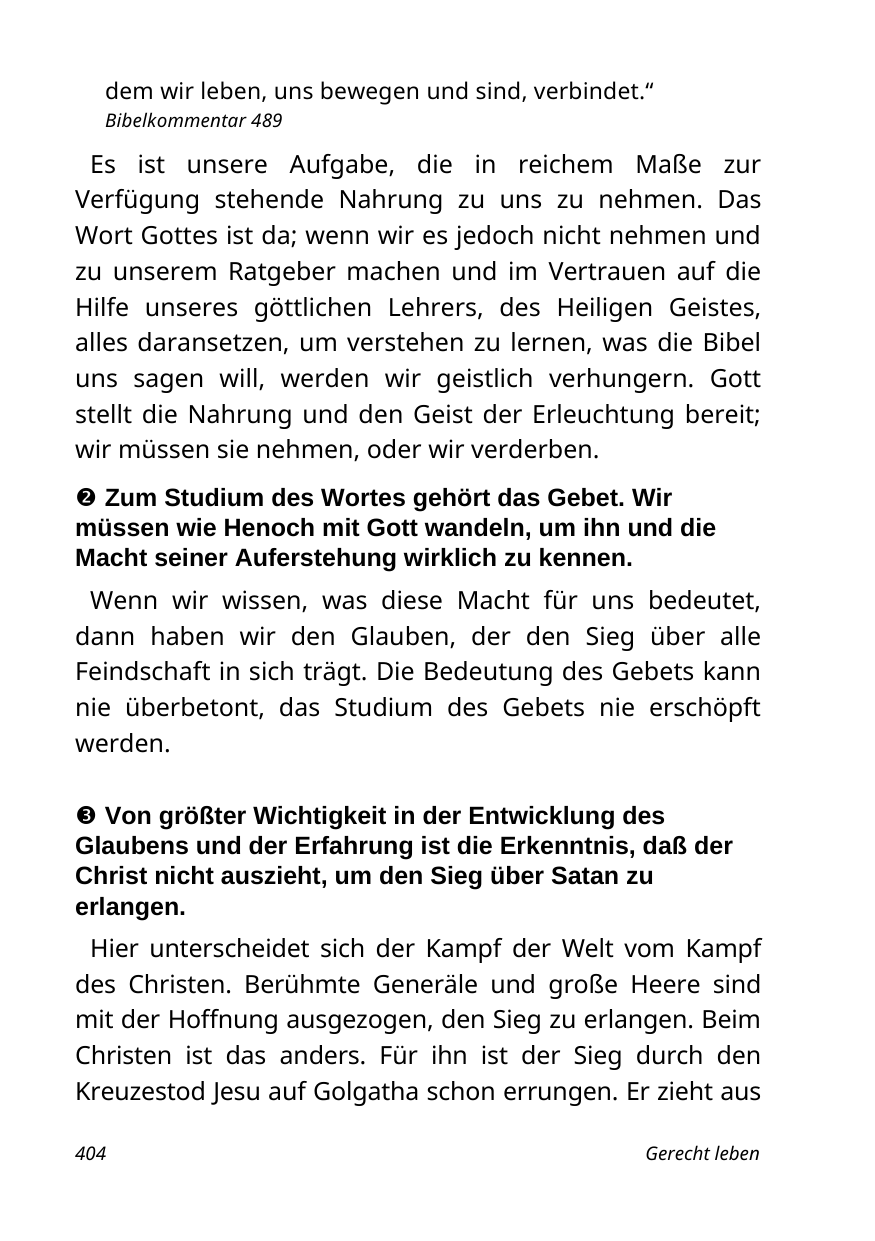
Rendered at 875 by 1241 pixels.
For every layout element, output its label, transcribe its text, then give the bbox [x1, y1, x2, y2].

text  Von größter Wichtigkeit in der Entwicklung des Glaubens und der Erfahrung ist die Erkenntnis, daß der Christ nicht auszieht, um den Sieg über Satan zu erlangen. [75, 801, 762, 920]
text dem wir leben, uns bewegen und sind, verbindet.“ Bibelkommentar 489 [105, 75, 732, 133]
text Wenn wir wissen, was diese Macht für uns bedeutet, dann haben wir den Glauben, der den Sieg über alle Feindschaft in sich trägt. Die Bedeutung des Gebets kann nie überbetont, das Studium des Gebets nie erschöpft werden. [75, 582, 762, 759]
text Es ist unsere Aufgabe, die in reichem Maße zur Verfügung stehende Nahrung zu uns zu nehmen. Das Wort Gottes ist da; wenn wir es jedoch nicht nehmen und zu unserem Ratgeber machen und im Vertrauen auf die Hilfe unseres göttlichen Lehrers, des Heiligen Geistes, alles daransetzen, um verstehen zu lernen, was die Bibel uns sagen will, werden wir geistlich verhungern. Gott stellt die Nahrung und den Geist der Erleuchtung bereit; wir müssen sie nehmen, oder wir verderben. [75, 146, 762, 466]
text Hier unterscheidet sich der Kampf der Welt vom Kampf des Christen. Berühmte Generäle und große Heere sind mit der Hoffnung ausgezogen, den Sieg zu erlangen. Beim Christen ist das anders. Für ihn ist der Sieg durch den Kreuzestod Jesu auf Golgatha schon errungen. Er zieht aus [75, 931, 762, 1108]
text  Zum Studium des Wortes gehört das Gebet. Wir müssen wie Henoch mit Gott wandeln, um ihn und die Macht seiner Auferstehung wirklich zu kennen. [75, 483, 762, 572]
